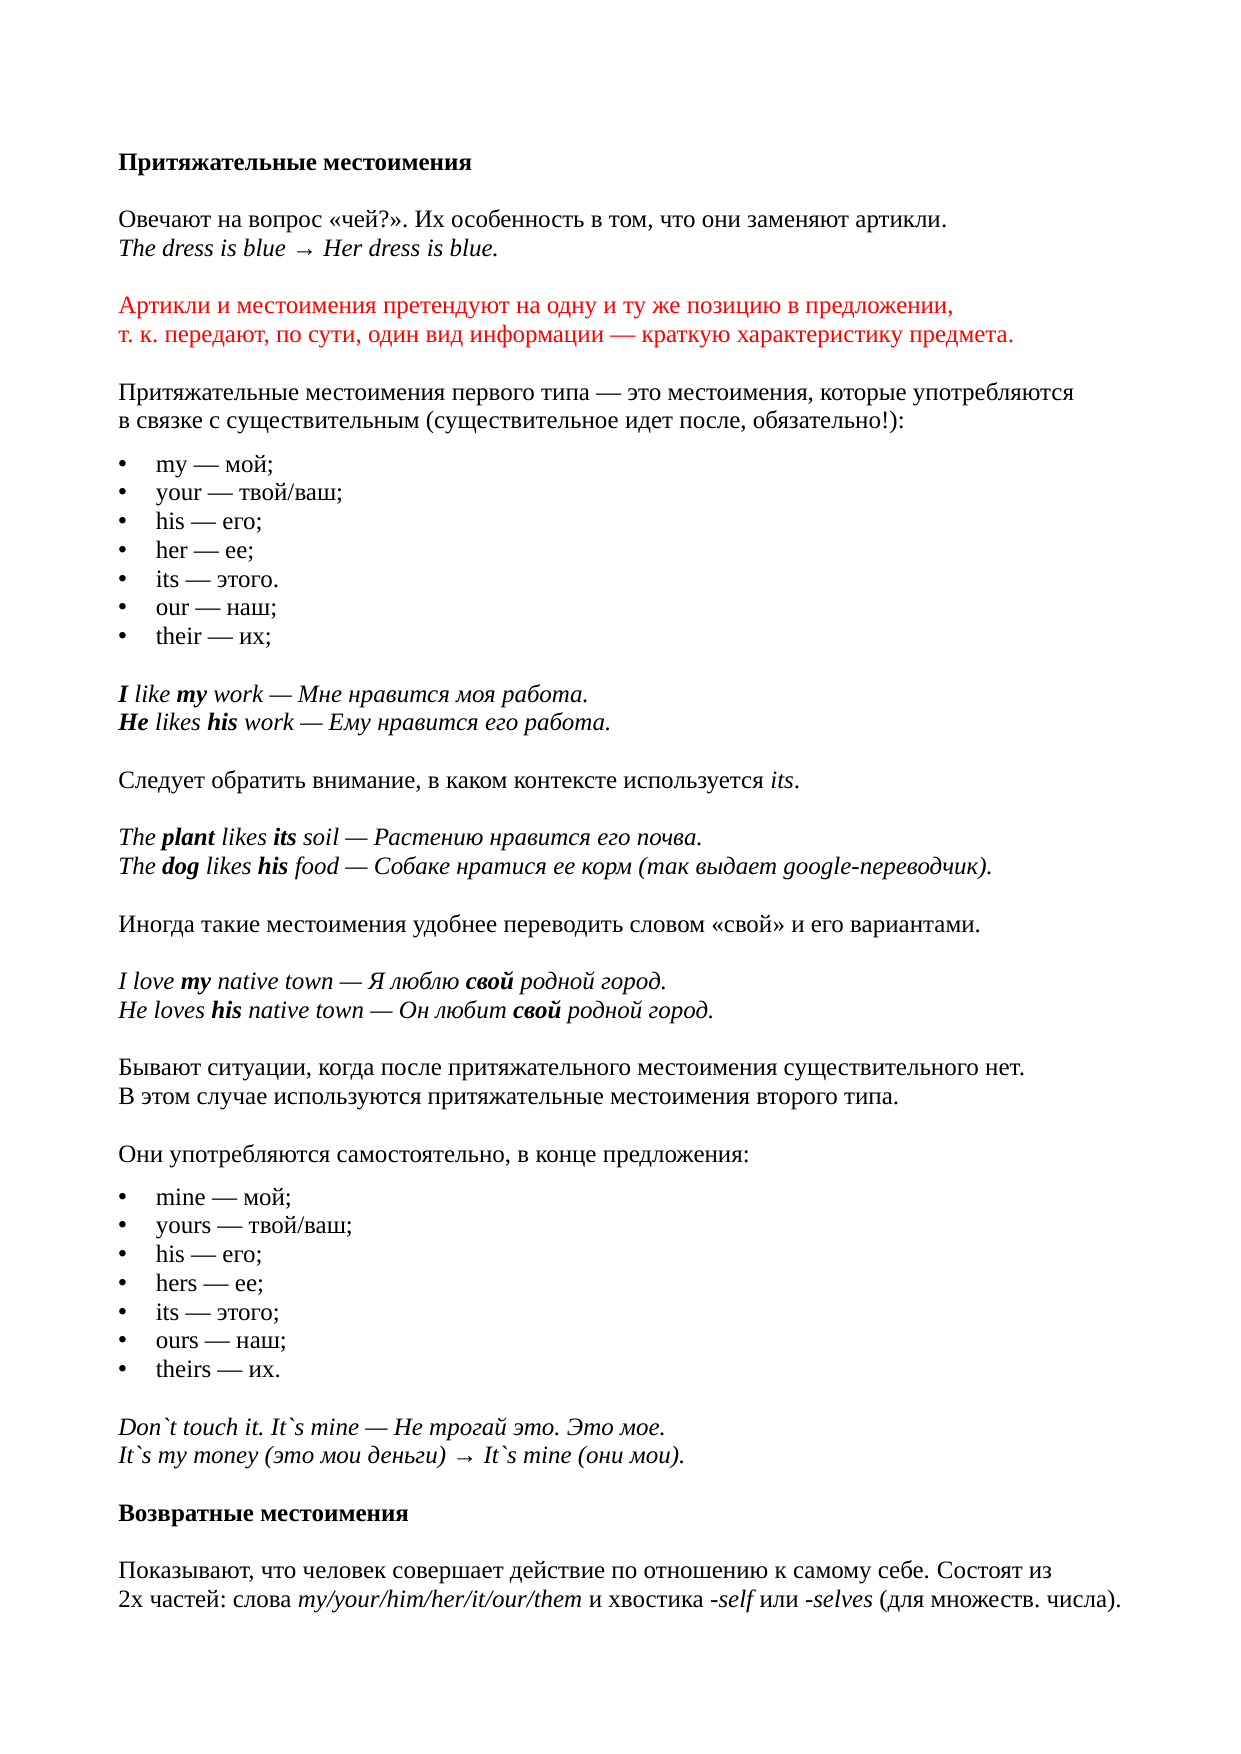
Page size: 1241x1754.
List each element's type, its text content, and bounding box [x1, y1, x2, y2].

list my — мой; [118, 449, 1122, 477]
text The plant likes its soil — Растению нравится его почва. [118, 822, 1122, 851]
text The dress is blue → Her dress is blue. [118, 233, 1122, 262]
list theirs — их. [118, 1354, 1122, 1383]
text I love my native town — Я люблю свой родной город. [118, 966, 1122, 995]
text Don`t touch it. It`s mine — Не трогай это. Это мое. [118, 1412, 1122, 1441]
text 2х частей: слова my/your/him/her/it/our/them и хвостика -self или -selves (для множеств. числа). [118, 1584, 1122, 1613]
text Бывают ситуации, когда после притяжательного местоимения существительного нет. [118, 1052, 1122, 1081]
text It`s my money (это мои деньги) → It`s mine (они мои). [118, 1441, 1122, 1469]
text Притяжательные местоимения первого типа — это местоимения, которые употребляются [118, 377, 1122, 406]
text He likes his work — Ему нравится его работа. [118, 707, 1122, 736]
list their — их; [118, 621, 1122, 650]
text Они употребляются самостоятельно, в конце предложения: [118, 1139, 1122, 1167]
text В этом случае используются притяжательные местоимения второго типа. [118, 1081, 1122, 1110]
text The dog likes his food — Собаке нратися ее корм (так выдает google-переводчик). [118, 851, 1122, 880]
text He loves his native town — Он любит свой родной город. [118, 995, 1122, 1024]
text в связке с существительным (существительное идет после, обязательно!): [118, 406, 1122, 434]
list his — его; [118, 1239, 1122, 1268]
list its — этого. [118, 564, 1122, 592]
text I like my work — Мне нравится моя работа. [118, 679, 1122, 707]
list her — ее; [118, 535, 1122, 564]
text Иногда такие местоимения удобнее переводить словом «свой» и его вариантами. [118, 909, 1122, 937]
list yours — твой/ваш; [118, 1211, 1122, 1239]
list hers — ее; [118, 1268, 1122, 1297]
text Следует обратить внимание, в каком контексте используется its. [118, 765, 1122, 794]
list his — его; [118, 506, 1122, 535]
list its — этого; [118, 1297, 1122, 1326]
text Показывают, что человек совершает действие по отношению к самому себе. Состоят из [118, 1556, 1122, 1584]
text Артикли и местоимения претендуют на одну и ту же позицию в предложении, [118, 291, 1122, 319]
list ours — наш; [118, 1326, 1122, 1354]
text Овечают на вопрос «чей?». Их особенность в том, что они заменяют артикли. [118, 204, 1122, 233]
list mine — мой; [118, 1182, 1122, 1211]
list our — наш; [118, 592, 1122, 621]
text т. к. передают, по сути, один вид информации — краткую характеристику предмета. [118, 319, 1122, 348]
text Притяжательные местоимения [118, 147, 1122, 176]
text Возвратные местоимения [118, 1498, 1122, 1527]
list your — твой/ваш; [118, 477, 1122, 506]
